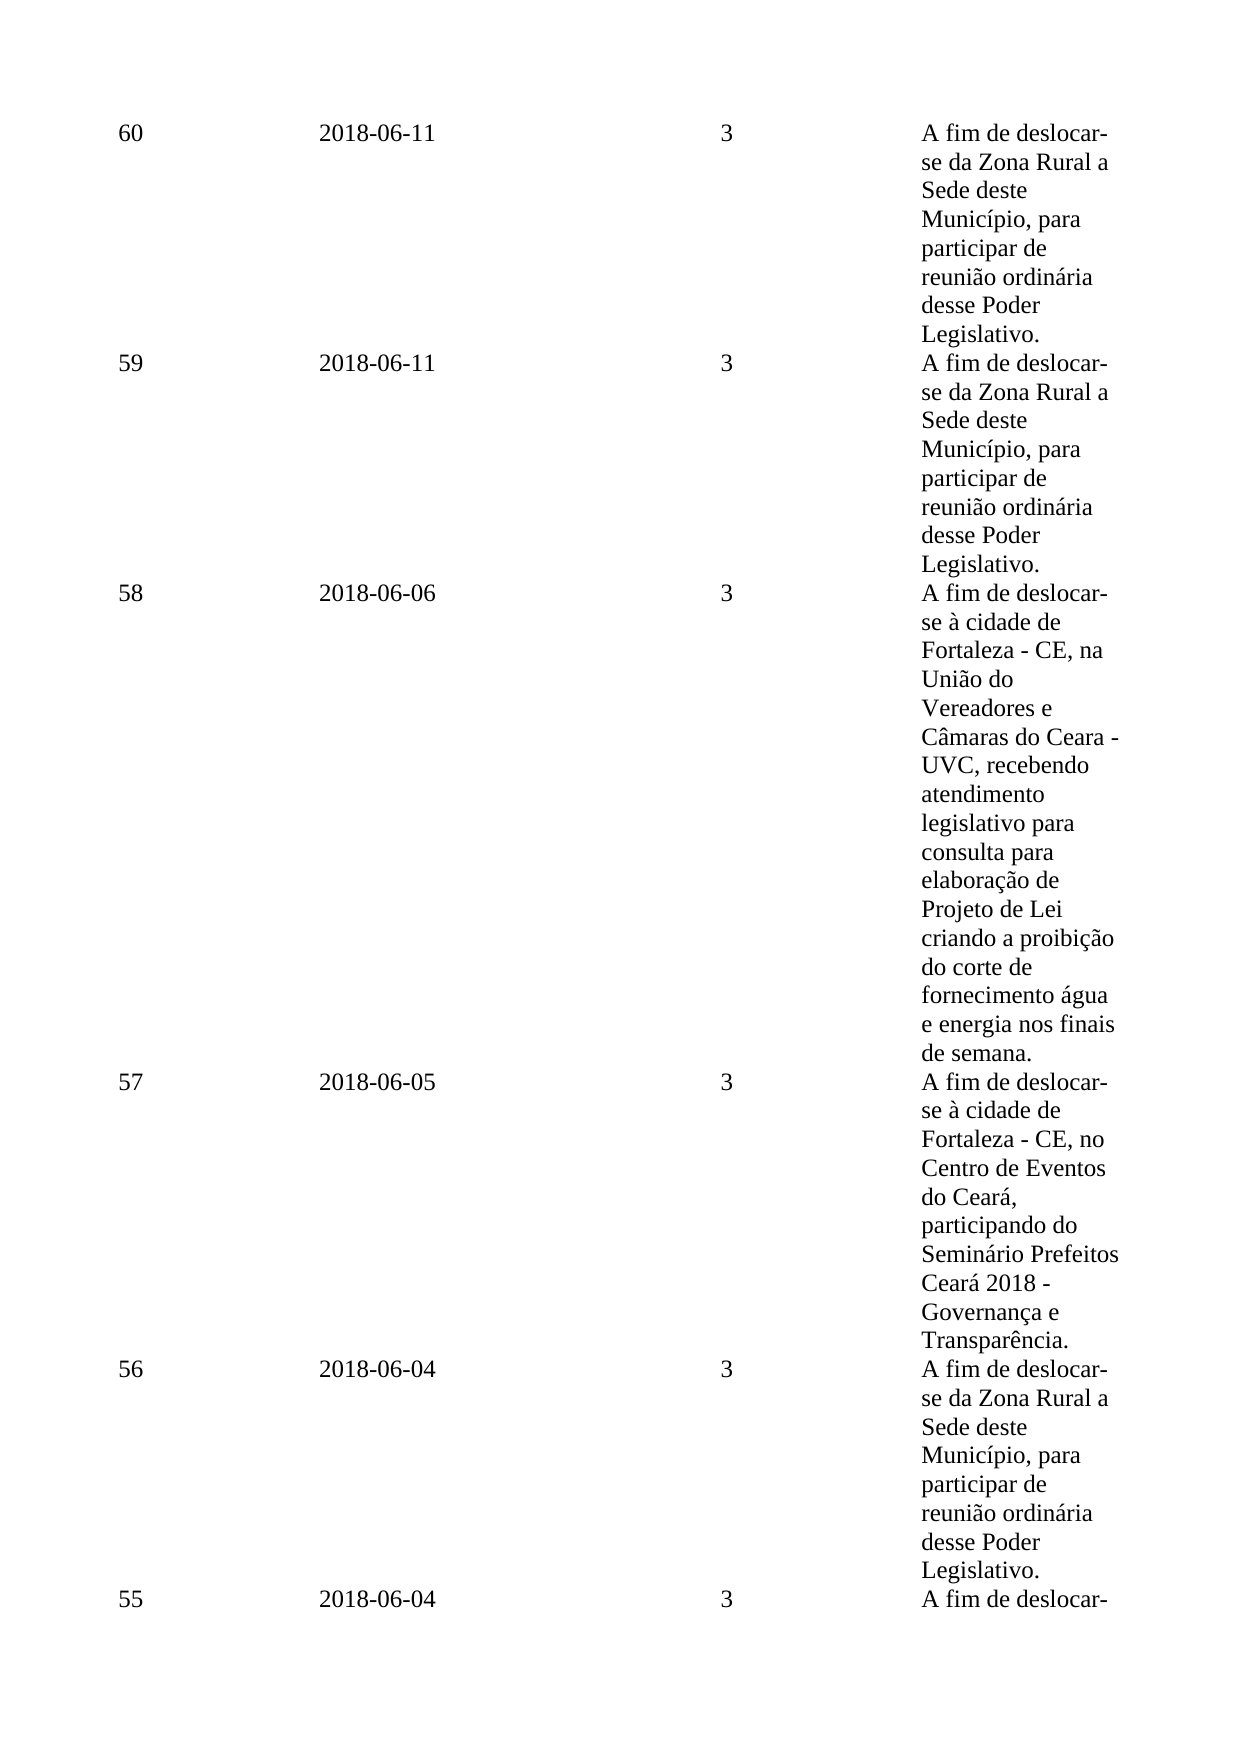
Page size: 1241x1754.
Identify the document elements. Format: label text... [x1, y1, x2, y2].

table_cell A fim de deslocar-se à cidade de Fortaleza - CE, na União do Vereadores e Câmaras do Ceara - UVC, recebendo atendimento legislativo para consulta para elaboração de Projeto de Lei criando a proibição do corte de fornecimento água e energia nos finais de semana. [921, 578, 1122, 1067]
table_cell 58 [118, 578, 319, 1067]
table_cell 2018-06-06 [319, 578, 519, 1067]
table_cell 2018-06-11 [319, 118, 519, 348]
table_cell A fim de deslocar-se da Zona Rural a Sede deste Município, para participar de reunião ordinária desse Poder Legislativo. [921, 348, 1122, 578]
table_cell 2018-06-05 [319, 1067, 519, 1354]
table_cell 3 [720, 118, 921, 348]
table_cell 3 [720, 1067, 921, 1354]
table_cell [520, 1584, 720, 1613]
table_cell 55 [118, 1584, 319, 1613]
table_cell 2018-06-11 [319, 348, 519, 578]
table_cell A fim de deslocar-se da Zona Rural a Sede deste Município, para participar de reunião ordinária desse Poder Legislativo. [921, 118, 1122, 348]
table_cell A fim de deslocar- [921, 1584, 1122, 1613]
table_cell [520, 348, 720, 578]
table_cell 3 [720, 348, 921, 578]
table_cell A fim de deslocar-se da Zona Rural a Sede deste Município, para participar de reunião ordinária desse Poder Legislativo. [921, 1354, 1122, 1584]
table_cell [520, 118, 720, 348]
table_cell 56 [118, 1354, 319, 1584]
table_cell 2018-06-04 [319, 1584, 519, 1613]
table_cell 3 [720, 1584, 921, 1613]
table_cell 3 [720, 1354, 921, 1584]
table_cell 60 [118, 118, 319, 348]
table_cell A fim de deslocar-se à cidade de Fortaleza - CE, no Centro de Eventos do Ceará, participando do Seminário Prefeitos Ceará 2018 - Governança e Transparência. [921, 1067, 1122, 1354]
table_cell 3 [720, 578, 921, 1067]
table_cell 57 [118, 1067, 319, 1354]
table_cell 2018-06-04 [319, 1354, 519, 1584]
table_cell 59 [118, 348, 319, 578]
table_cell [520, 578, 720, 1067]
table_cell [520, 1354, 720, 1584]
table_cell [520, 1067, 720, 1354]
